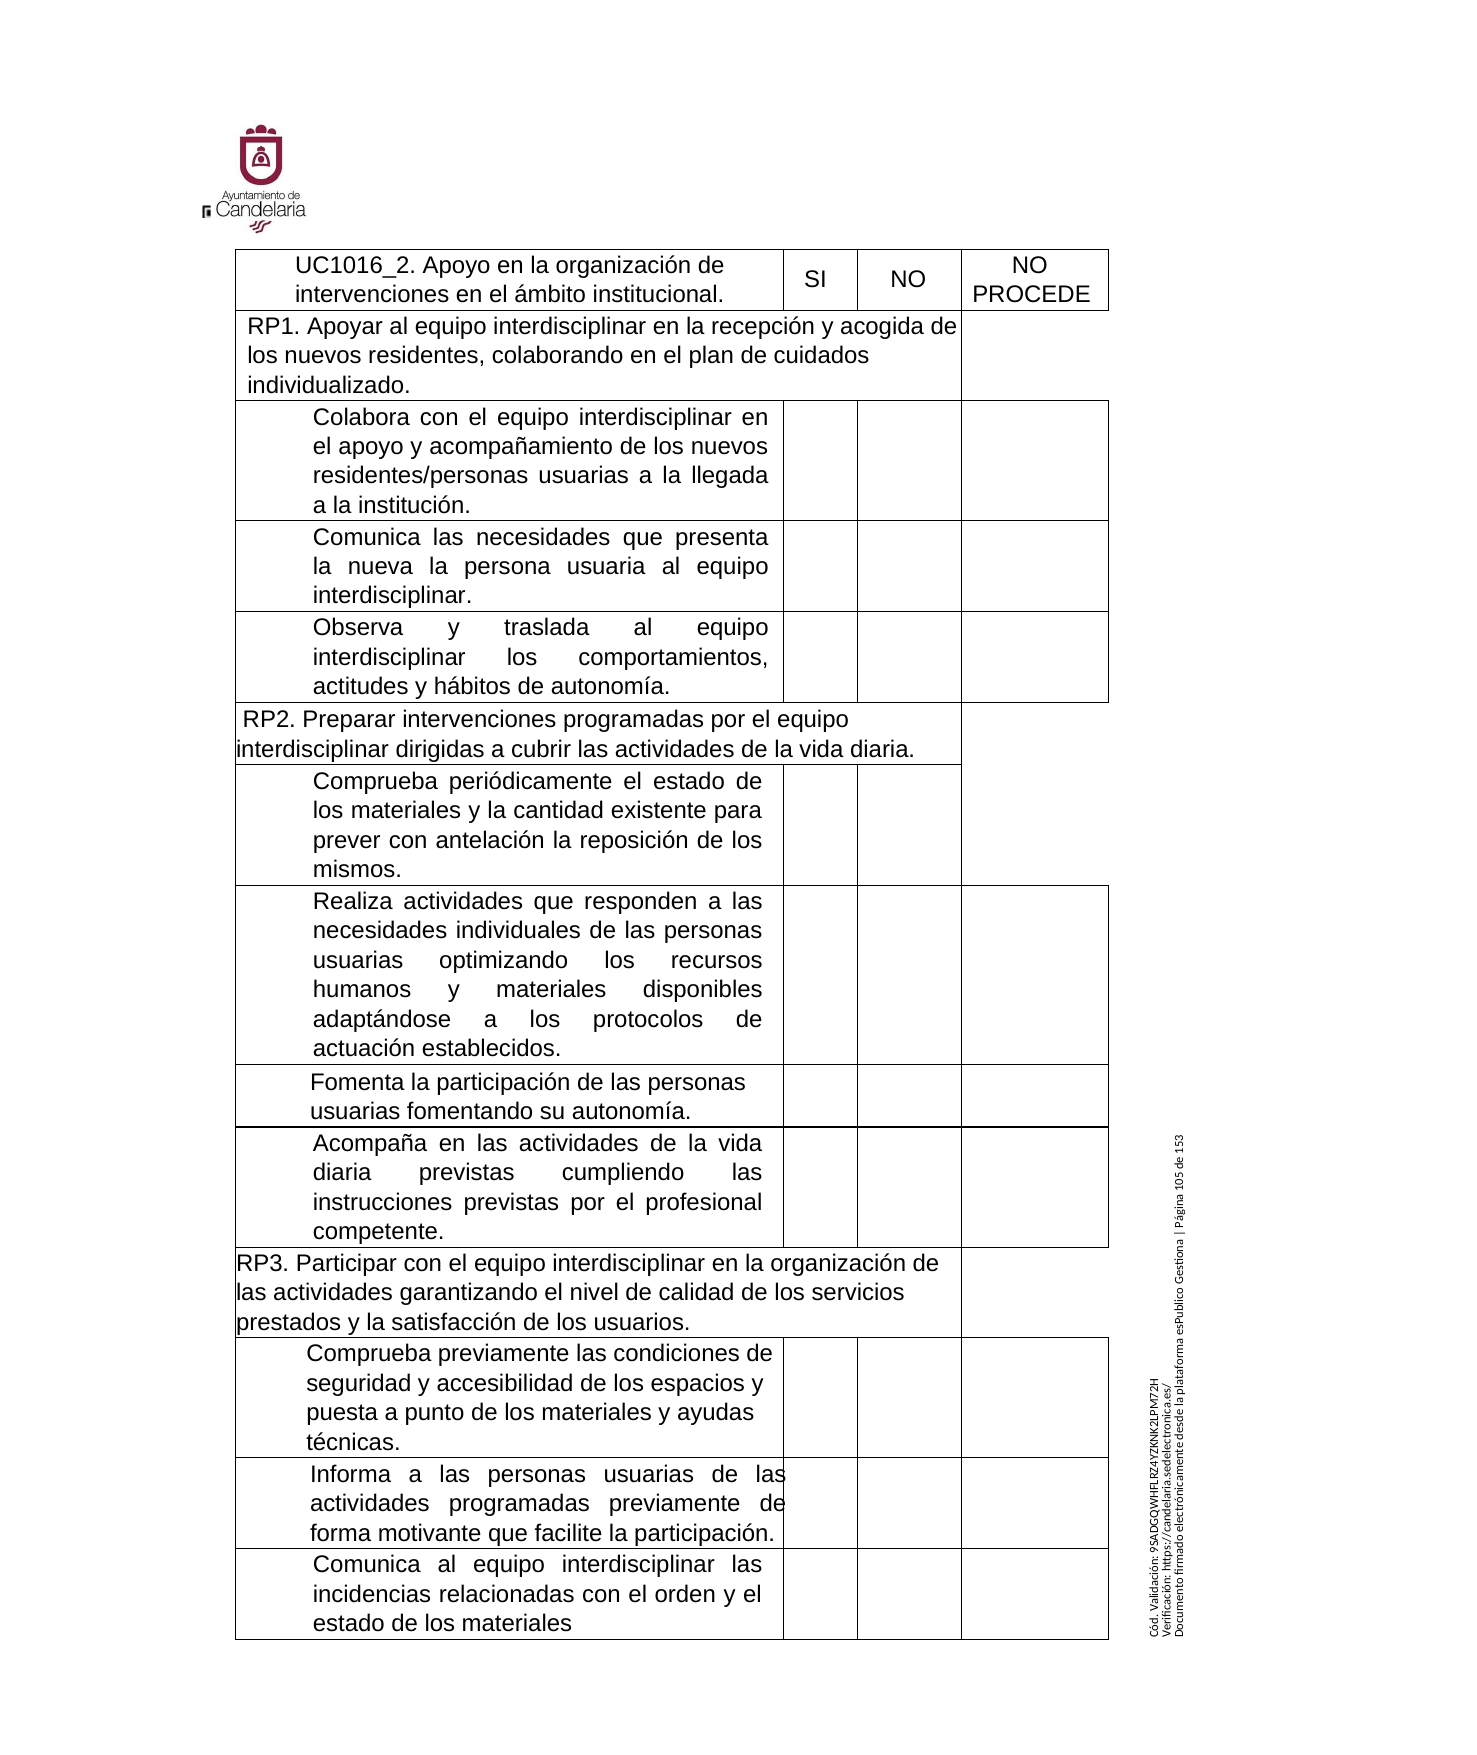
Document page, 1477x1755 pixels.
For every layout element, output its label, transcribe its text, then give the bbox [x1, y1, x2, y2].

table_header NO [858, 250, 961, 309]
table_cell [858, 1338, 961, 1457]
table_cell [784, 612, 857, 702]
table_cell [962, 311, 1108, 400]
table_cell [784, 1065, 857, 1126]
table_cell [784, 1338, 857, 1457]
table_cell [858, 521, 961, 611]
table_cell [858, 1549, 961, 1638]
table_header NO PROCEDE [962, 250, 1108, 309]
table_cell [962, 1128, 1108, 1247]
table_cell [784, 1458, 857, 1548]
table_cell Fomenta la participación de las personas usuarias fomentando su autonomía. [236, 1065, 783, 1126]
table_header UC1016_2. Apoyo en la organización de intervenciones en el ámbito institucional. [236, 250, 783, 309]
table_cell [858, 765, 961, 884]
table_cell [962, 1338, 1108, 1457]
table_cell [858, 886, 961, 1063]
table_cell RP3. Participar con el equipo interdisciplinar en la organización de las actividades garantizando el nivel de calidad de los servicios prestados y la satisfacción de los usuarios. [236, 1248, 961, 1337]
table_cell [962, 886, 1108, 1063]
table_cell [962, 1248, 1108, 1337]
table_cell RP2. Preparar intervenciones programadas por el equipo interdisciplinar dirigidas a cubrir las actividades de la vida diaria. [236, 703, 961, 764]
table_cell Colabora con el equipo interdisciplinar en el apoyo y acompañamiento de los nuevos residentes/personas usuarias a la llegada a la institución. [236, 401, 783, 520]
table_cell Observa y traslada al equipo interdisciplinar los comportamientos, actitudes y hábitos de autonomía. [236, 612, 783, 702]
table_cell [962, 521, 1108, 611]
table_cell [784, 1128, 857, 1247]
table_cell [962, 1065, 1108, 1126]
table_cell [858, 1128, 961, 1247]
table_cell [784, 765, 857, 884]
table_cell [858, 401, 961, 520]
table_cell Comprueba periódicamente el estado de los materiales y la cantidad existente para prever con antelación la reposición de los mismos. [236, 765, 783, 884]
table_cell Informa a las personas usuarias de las actividades programadas previamente de forma motivante que facilite la participación. [236, 1458, 783, 1548]
table_header [1127, 219, 1184, 1640]
table_cell [962, 1458, 1108, 1548]
table_cell RP1. Apoyar al equipo interdisciplinar en la recepción y acogida de los nuevos residentes, colaborando en el plan de cuidados individualizado. [236, 311, 961, 400]
table_cell Comunica al equipo interdisciplinar las incidencias relacionadas con el orden y el estado de los materiales [236, 1549, 783, 1638]
table_cell [784, 886, 857, 1063]
table_header [236, 219, 1127, 1640]
table_cell Realiza actividades que responden a las necesidades individuales de las personas usuarias optimizando los recursos humanos y materiales disponibles adaptándose a los protocolos de actuación establecidos. [236, 886, 783, 1063]
table_cell Comunica las necesidades que presenta la nueva la persona usuaria al equipo interdisciplinar. [236, 521, 783, 611]
table_cell [962, 703, 1108, 884]
table_cell Comprueba previamente las condiciones de seguridad y accesibilidad de los espacios y puesta a punto de los materiales y ayudas técnicas. [236, 1338, 783, 1457]
table_cell [962, 401, 1108, 520]
table_header SI [784, 250, 857, 309]
table_cell [784, 401, 857, 520]
table_cell [858, 612, 961, 702]
table_cell [784, 521, 857, 611]
table_cell [962, 612, 1108, 702]
table_cell [784, 1549, 857, 1638]
table_cell Acompaña en las actividades de la vida diaria previstas cumpliendo las instrucciones previstas por el profesional competente. [236, 1128, 783, 1247]
table_cell [858, 1065, 961, 1126]
table_cell [858, 1458, 961, 1548]
table_cell [962, 1549, 1108, 1638]
